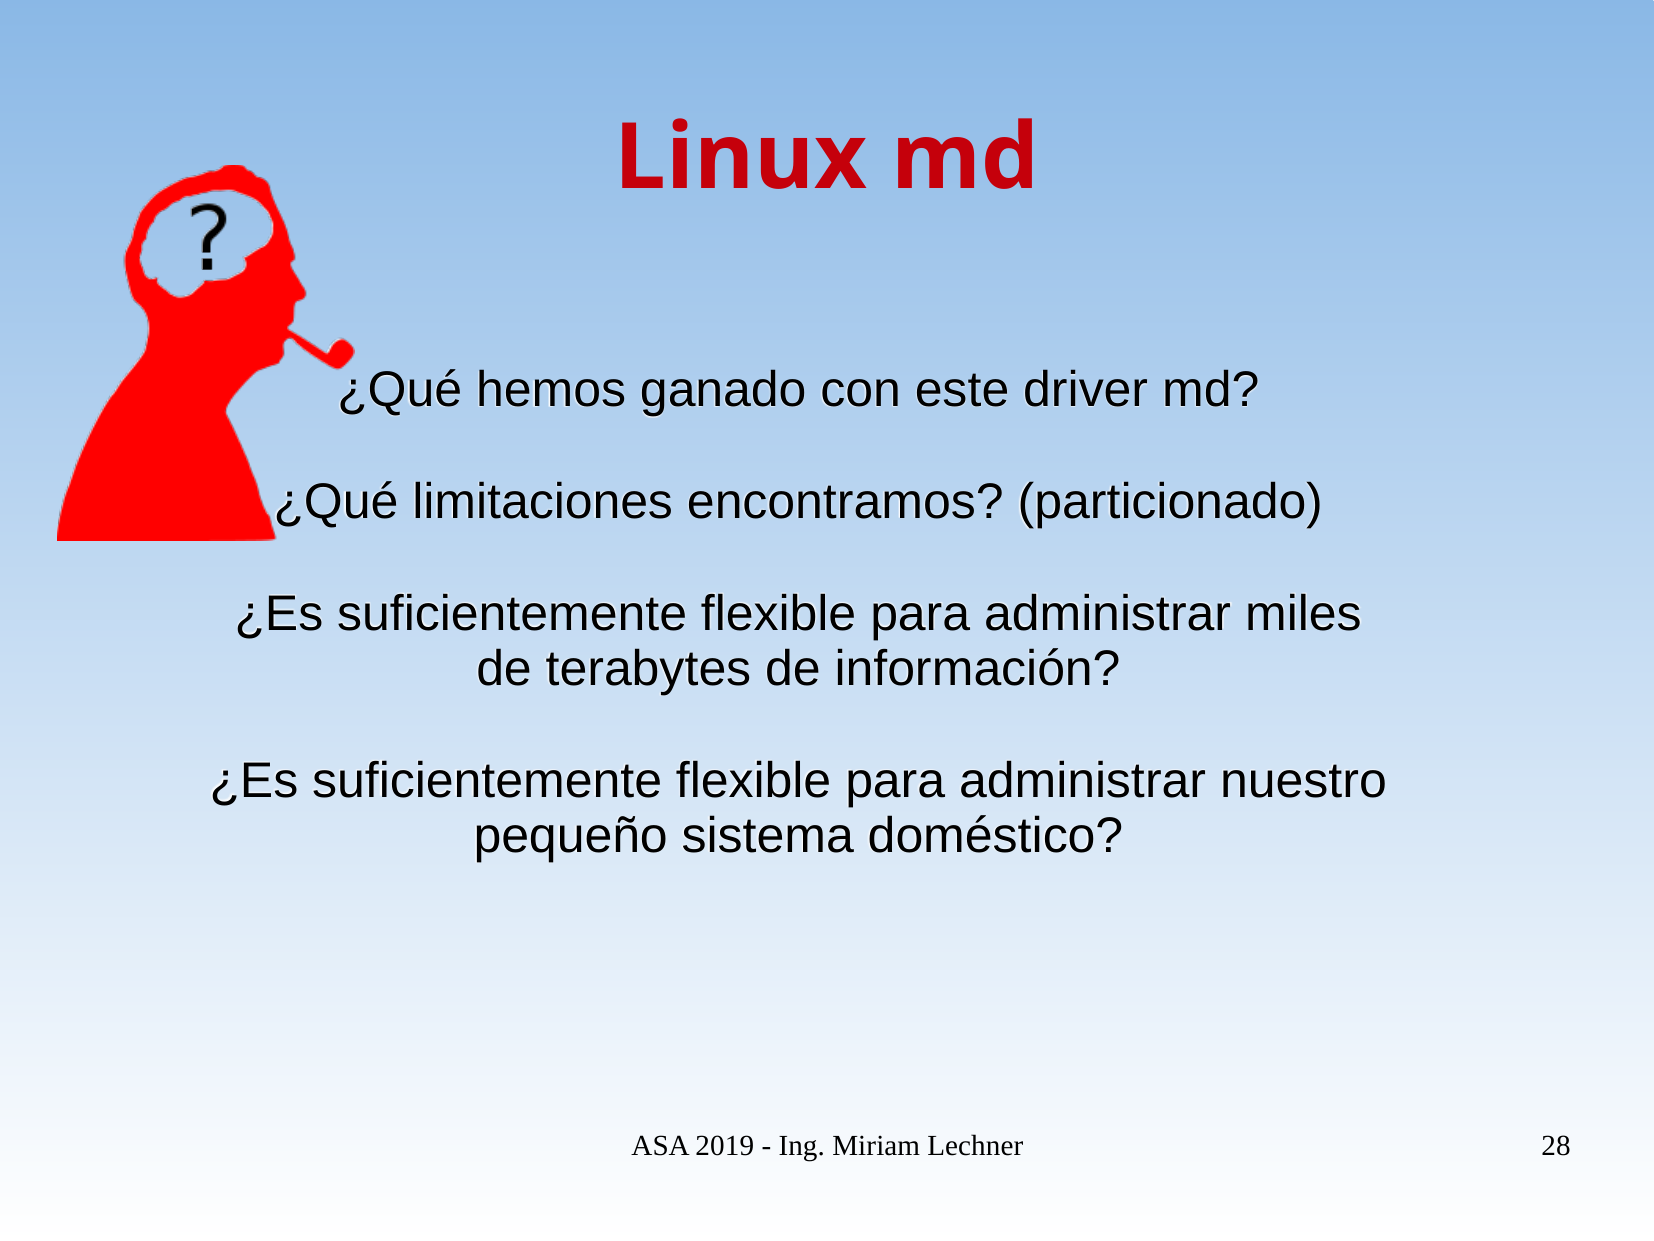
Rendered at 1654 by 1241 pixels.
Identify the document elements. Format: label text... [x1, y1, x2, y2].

title Linux md [82, 49, 1571, 257]
text_box ¿Qué hemos ganado con este driver md? ¿Qué limitaciones encontramos? (particionado) ¿Es suficientemente flexible para administrar miles de terabytes de información? ¿Es suficientemente flexible para administrar nuestro pequeño sistema doméstico? [194, 354, 1470, 871]
picture [57, 165, 355, 541]
